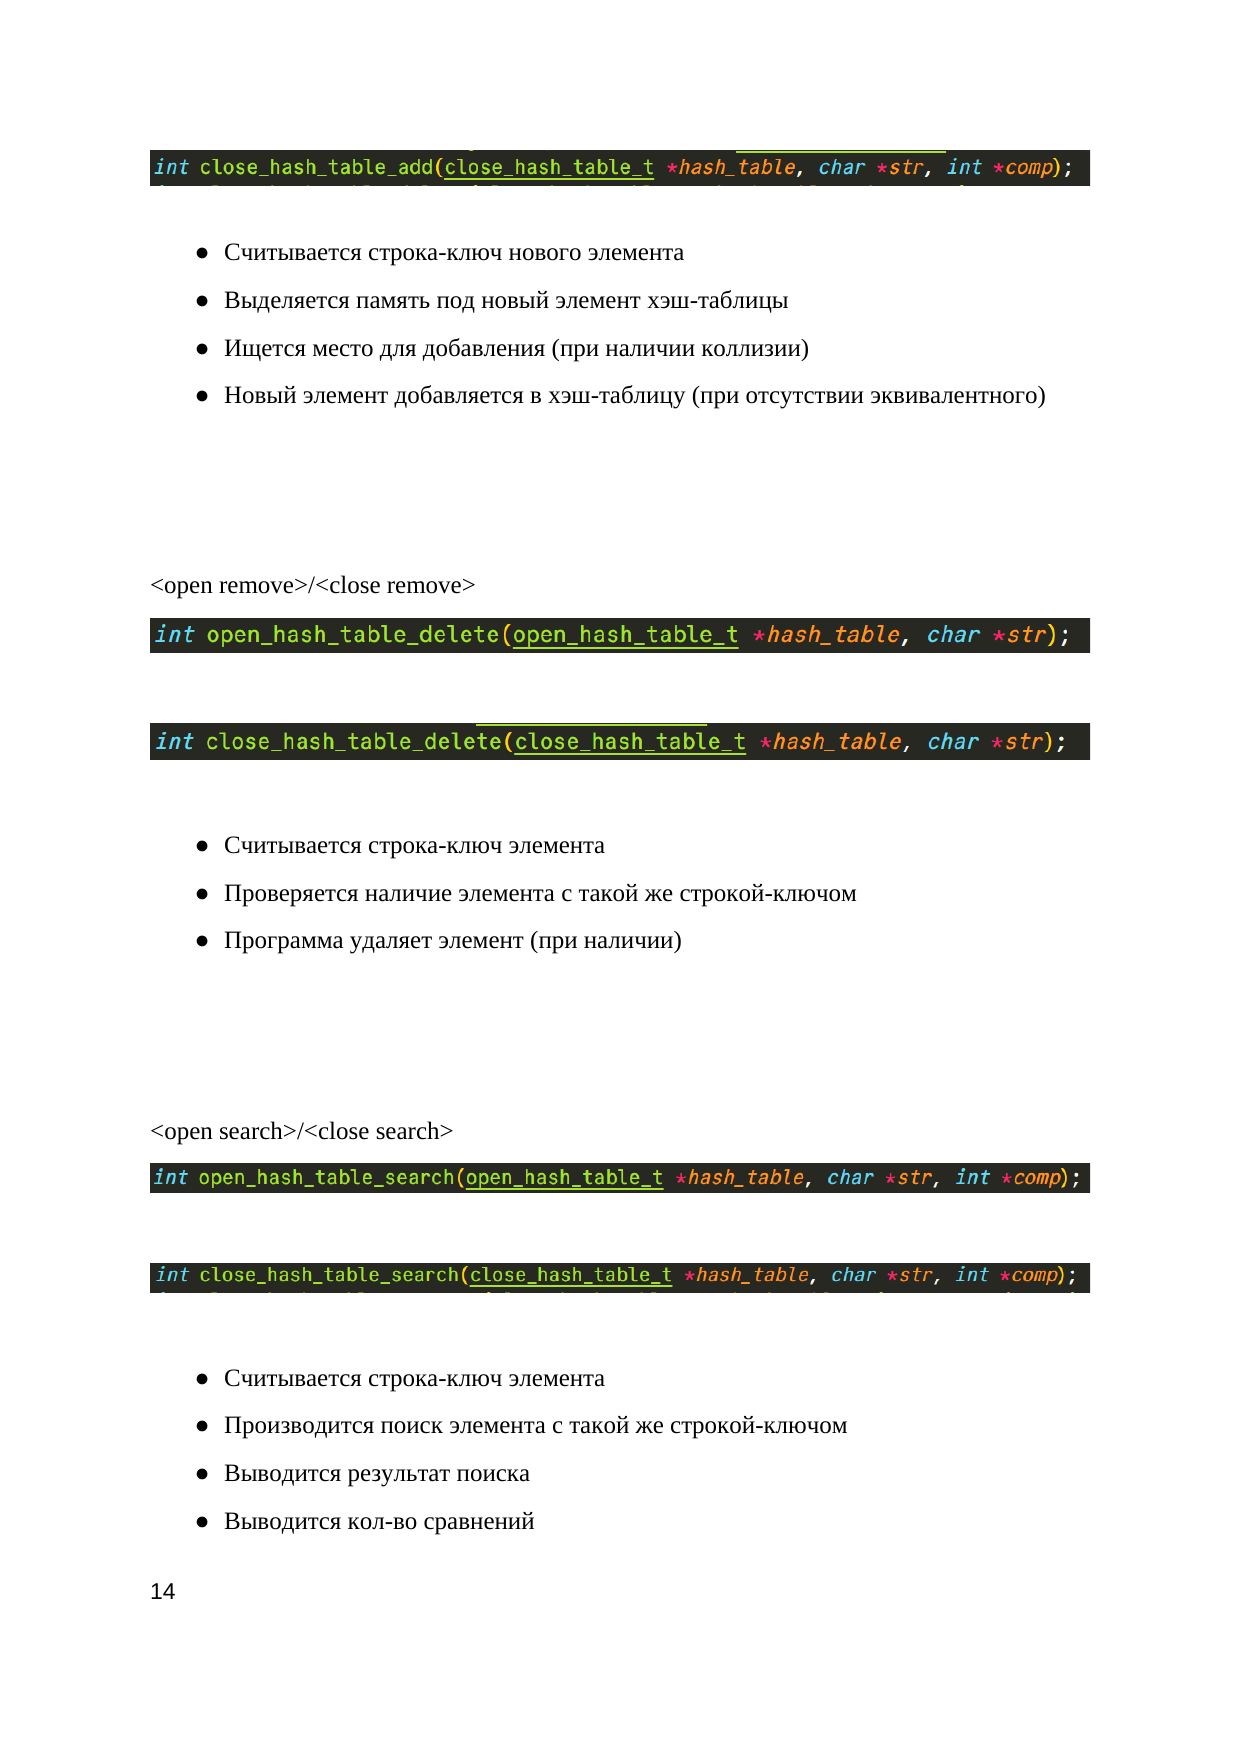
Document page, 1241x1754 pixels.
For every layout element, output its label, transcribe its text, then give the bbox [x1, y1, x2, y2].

list Выводится кол-во сравнений [194, 1506, 1090, 1534]
text <open remove>/<close remove> [150, 571, 1090, 599]
list Выводится результат поиска [194, 1458, 1090, 1487]
list Проверяется наличие элемента с такой же строкой-ключом [194, 878, 1090, 907]
picture [150, 618, 1091, 653]
list Производится поиск элемента с такой же строкой-ключом [194, 1411, 1090, 1439]
list Новый элемент добавляется в хэш-таблицу (при отсутствии эквивалентного) [194, 380, 1090, 409]
list Выделяется память под новый элемент хэш-таблицы [194, 285, 1090, 314]
picture [150, 150, 1091, 186]
picture [150, 1263, 1091, 1293]
picture [150, 1163, 1091, 1193]
picture [150, 723, 1091, 760]
list Программа удаляет элемент (при наличии) [194, 926, 1090, 954]
text <open search>/<close search> [150, 1116, 1090, 1145]
list Считывается строка-ключ нового элемента [194, 237, 1090, 266]
list Считывается строка-ключ элемента [194, 1363, 1090, 1392]
list Считывается строка-ключ элемента [194, 830, 1090, 859]
list Ищется место для добавления (при наличии коллизии) [194, 333, 1090, 361]
